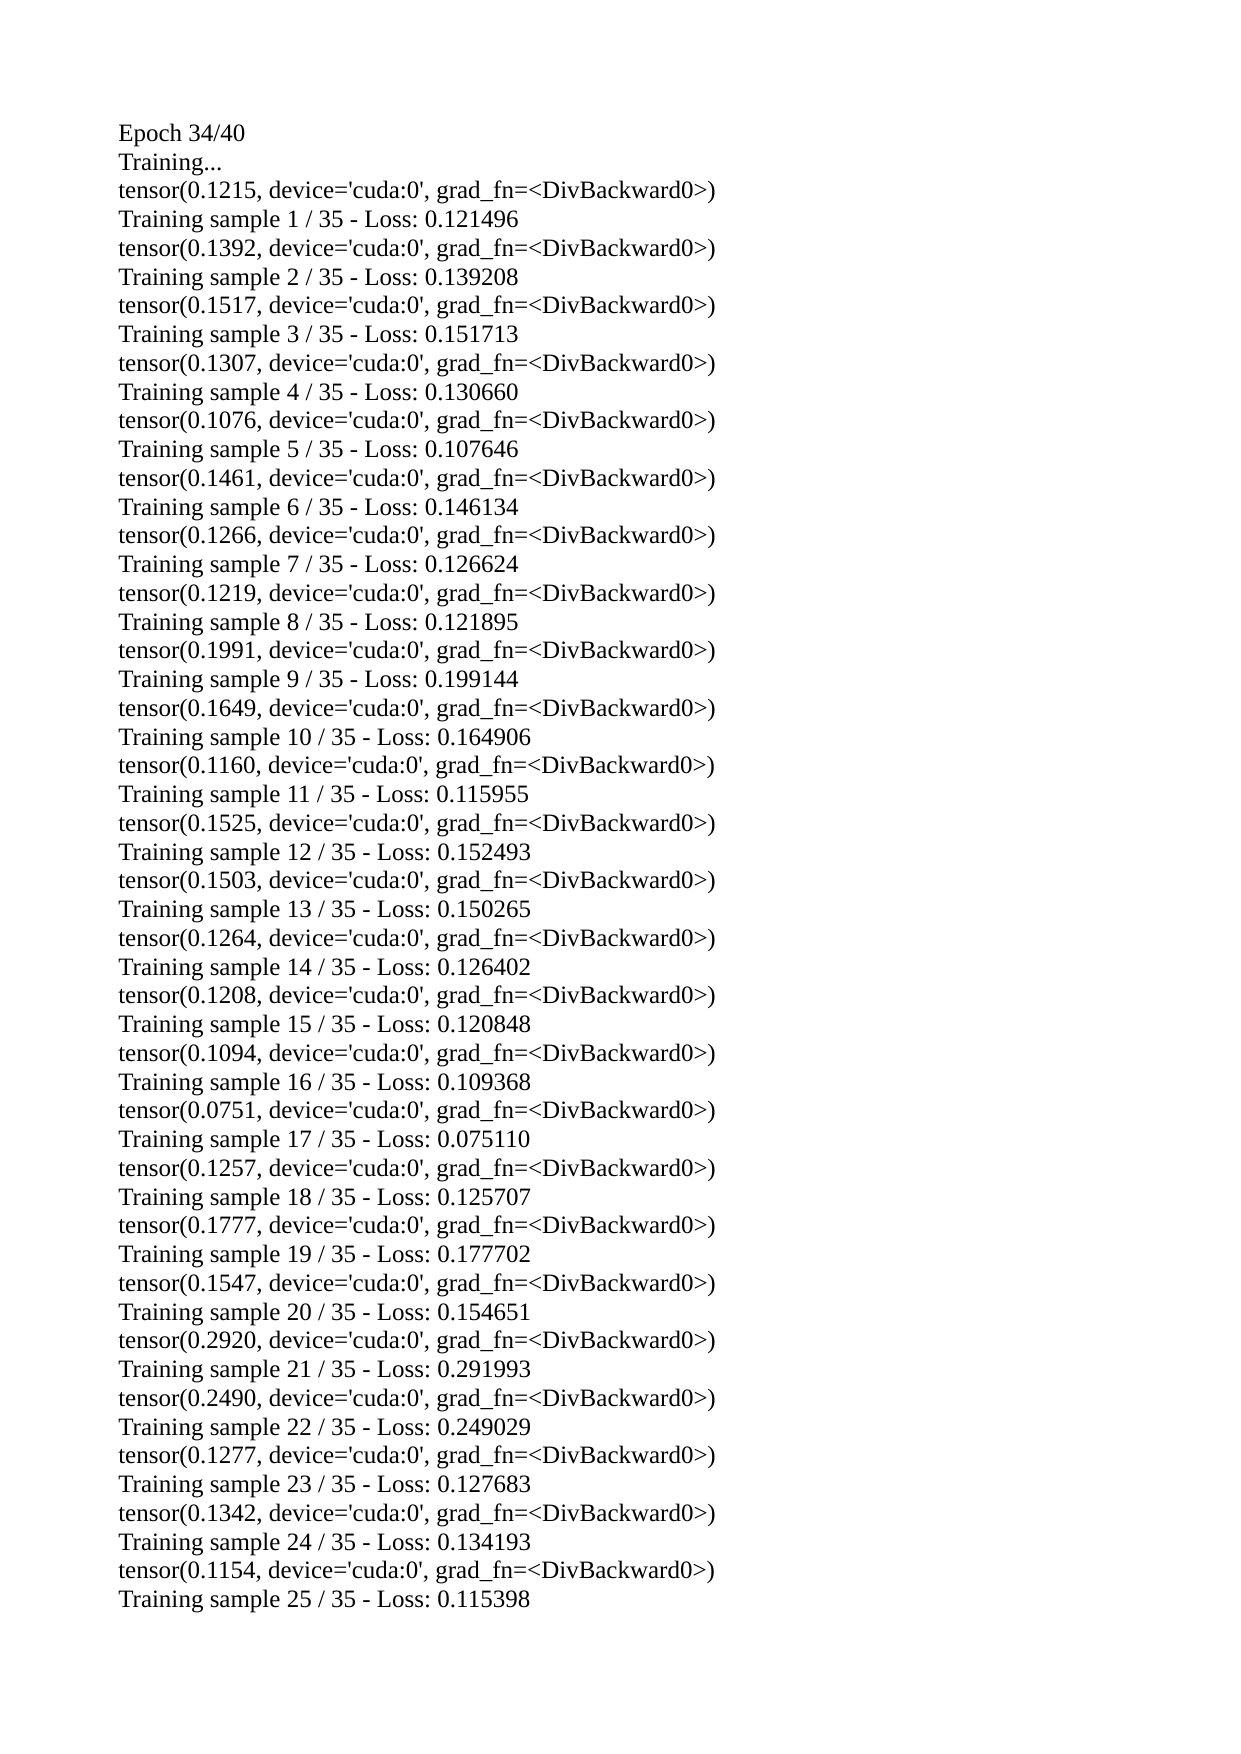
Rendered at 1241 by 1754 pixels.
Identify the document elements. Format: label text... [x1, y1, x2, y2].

text Training sample 14 / 35 - Loss: 0.126402 [118, 952, 1122, 981]
text tensor(0.1219, device='cuda:0', grad_fn=<DivBackward0>) [118, 578, 1122, 607]
text tensor(0.1266, device='cuda:0', grad_fn=<DivBackward0>) [118, 521, 1122, 549]
text tensor(0.1461, device='cuda:0', grad_fn=<DivBackward0>) [118, 463, 1122, 492]
text Training sample 21 / 35 - Loss: 0.291993 [118, 1354, 1122, 1383]
text tensor(0.1160, device='cuda:0', grad_fn=<DivBackward0>) [118, 751, 1122, 779]
text tensor(0.1392, device='cuda:0', grad_fn=<DivBackward0>) [118, 233, 1122, 262]
text Training sample 17 / 35 - Loss: 0.075110 [118, 1124, 1122, 1153]
text tensor(0.1264, device='cuda:0', grad_fn=<DivBackward0>) [118, 923, 1122, 952]
text Training sample 11 / 35 - Loss: 0.115955 [118, 779, 1122, 808]
text Training sample 19 / 35 - Loss: 0.177702 [118, 1239, 1122, 1268]
text tensor(0.1517, device='cuda:0', grad_fn=<DivBackward0>) [118, 291, 1122, 319]
text Training sample 6 / 35 - Loss: 0.146134 [118, 492, 1122, 521]
text tensor(0.1342, device='cuda:0', grad_fn=<DivBackward0>) [118, 1498, 1122, 1527]
text Training sample 10 / 35 - Loss: 0.164906 [118, 722, 1122, 751]
text Training sample 22 / 35 - Loss: 0.249029 [118, 1412, 1122, 1441]
text tensor(0.2490, device='cuda:0', grad_fn=<DivBackward0>) [118, 1383, 1122, 1412]
text tensor(0.1307, device='cuda:0', grad_fn=<DivBackward0>) [118, 348, 1122, 377]
text Training sample 24 / 35 - Loss: 0.134193 [118, 1527, 1122, 1556]
text Training sample 9 / 35 - Loss: 0.199144 [118, 664, 1122, 693]
text tensor(0.1215, device='cuda:0', grad_fn=<DivBackward0>) [118, 176, 1122, 204]
text tensor(0.1076, device='cuda:0', grad_fn=<DivBackward0>) [118, 406, 1122, 434]
text tensor(0.1257, device='cuda:0', grad_fn=<DivBackward0>) [118, 1153, 1122, 1182]
text Epoch 34/40 [118, 118, 1122, 147]
text tensor(0.1991, device='cuda:0', grad_fn=<DivBackward0>) [118, 636, 1122, 664]
text tensor(0.1547, device='cuda:0', grad_fn=<DivBackward0>) [118, 1268, 1122, 1297]
text Training sample 8 / 35 - Loss: 0.121895 [118, 607, 1122, 636]
text Training sample 7 / 35 - Loss: 0.126624 [118, 549, 1122, 578]
text Training sample 13 / 35 - Loss: 0.150265 [118, 894, 1122, 923]
text tensor(0.1277, device='cuda:0', grad_fn=<DivBackward0>) [118, 1441, 1122, 1469]
text Training sample 3 / 35 - Loss: 0.151713 [118, 319, 1122, 348]
text tensor(0.1154, device='cuda:0', grad_fn=<DivBackward0>) [118, 1556, 1122, 1584]
text Training sample 15 / 35 - Loss: 0.120848 [118, 1009, 1122, 1038]
text Training sample 25 / 35 - Loss: 0.115398 [118, 1584, 1122, 1613]
text Training sample 4 / 35 - Loss: 0.130660 [118, 377, 1122, 406]
text Training sample 16 / 35 - Loss: 0.109368 [118, 1067, 1122, 1096]
text Training sample 5 / 35 - Loss: 0.107646 [118, 434, 1122, 463]
text Training sample 20 / 35 - Loss: 0.154651 [118, 1297, 1122, 1326]
text Training... [118, 147, 1122, 176]
text tensor(0.1094, device='cuda:0', grad_fn=<DivBackward0>) [118, 1038, 1122, 1067]
text tensor(0.0751, device='cuda:0', grad_fn=<DivBackward0>) [118, 1096, 1122, 1124]
text tensor(0.1777, device='cuda:0', grad_fn=<DivBackward0>) [118, 1211, 1122, 1239]
text Training sample 2 / 35 - Loss: 0.139208 [118, 262, 1122, 291]
text tensor(0.1649, device='cuda:0', grad_fn=<DivBackward0>) [118, 693, 1122, 722]
text Training sample 23 / 35 - Loss: 0.127683 [118, 1469, 1122, 1498]
text tensor(0.1503, device='cuda:0', grad_fn=<DivBackward0>) [118, 866, 1122, 894]
text tensor(0.2920, device='cuda:0', grad_fn=<DivBackward0>) [118, 1326, 1122, 1354]
text tensor(0.1208, device='cuda:0', grad_fn=<DivBackward0>) [118, 981, 1122, 1009]
text tensor(0.1525, device='cuda:0', grad_fn=<DivBackward0>) [118, 808, 1122, 837]
text Training sample 12 / 35 - Loss: 0.152493 [118, 837, 1122, 866]
text Training sample 1 / 35 - Loss: 0.121496 [118, 204, 1122, 233]
text Training sample 18 / 35 - Loss: 0.125707 [118, 1182, 1122, 1211]
